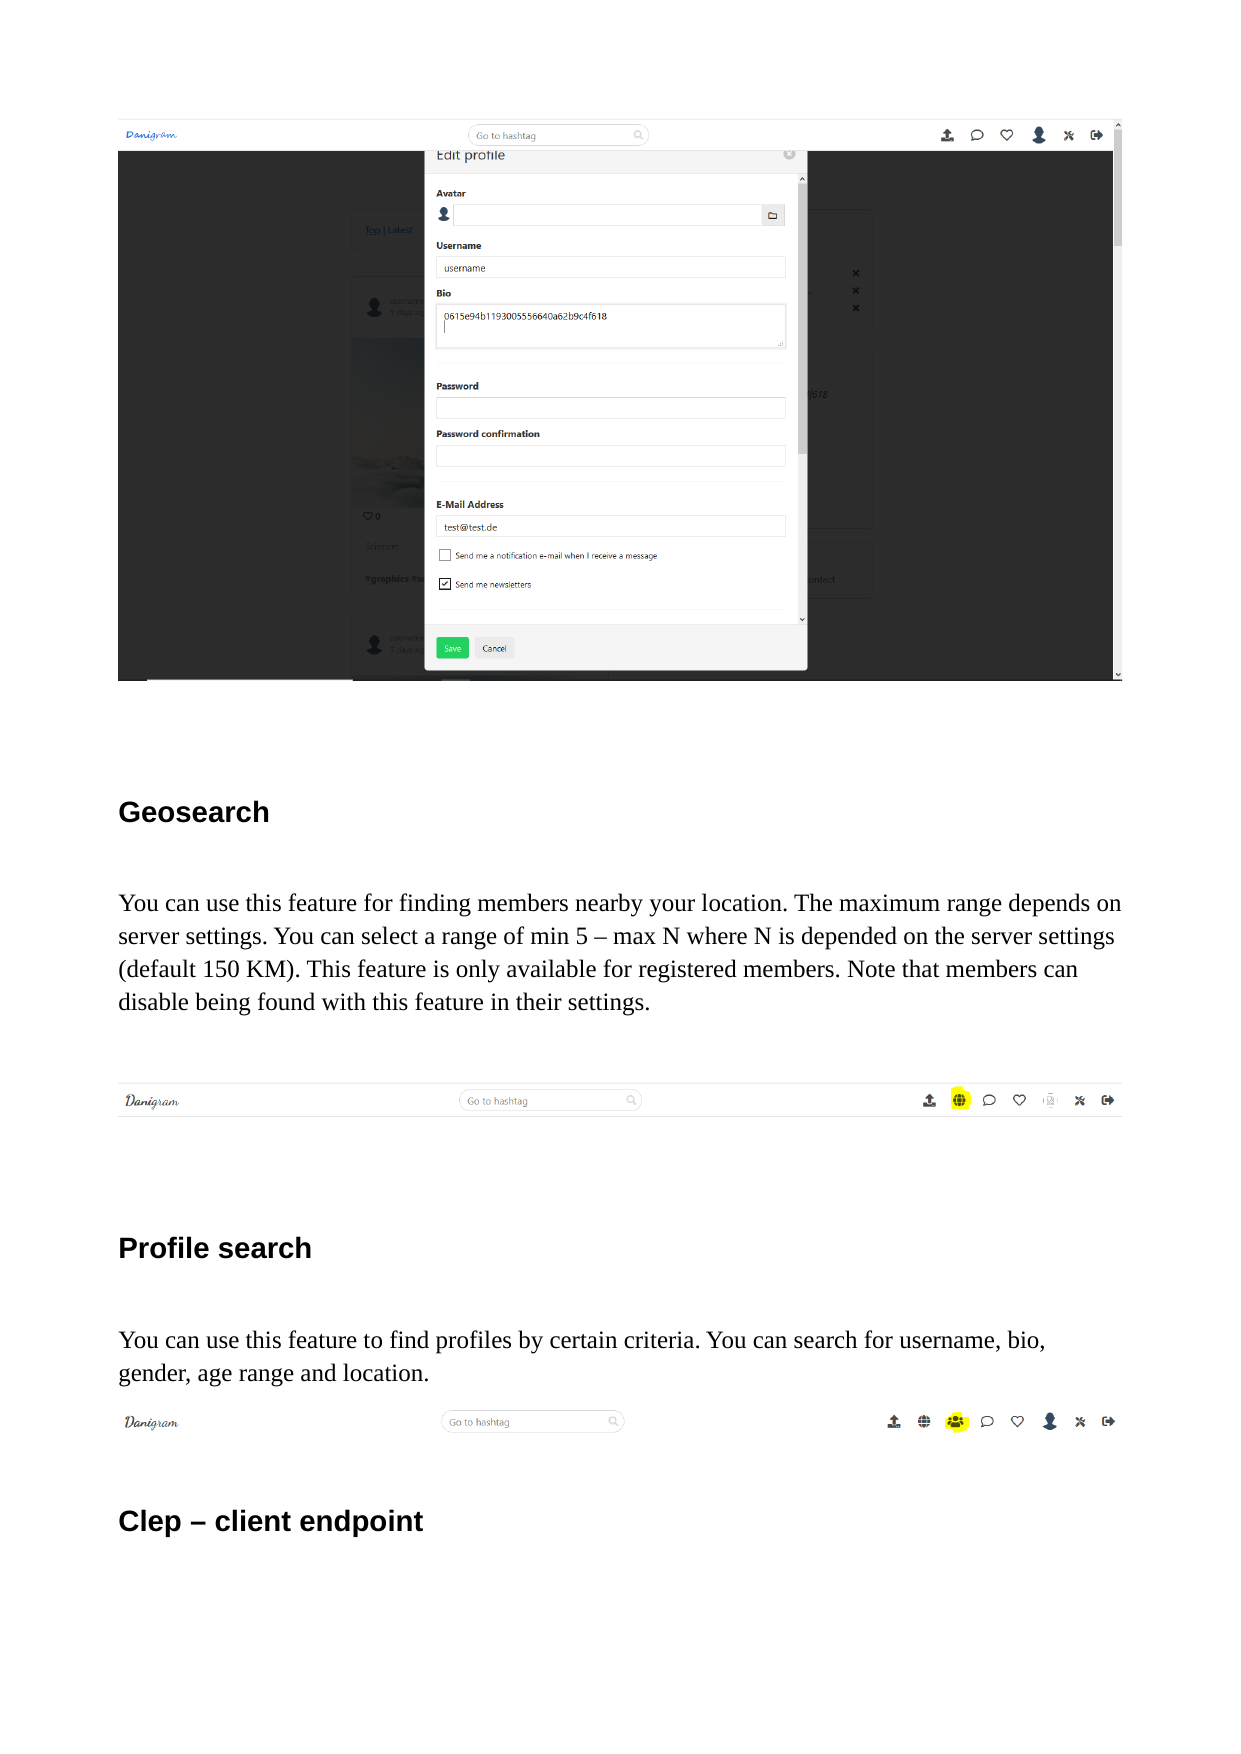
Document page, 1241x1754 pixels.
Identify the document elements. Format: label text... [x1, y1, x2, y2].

picture [118, 118, 1123, 681]
picture [118, 1082, 1123, 1117]
subtitle Geosearch [118, 794, 1122, 828]
text You can use this feature for finding members nearby your location. The maximum range depends on server settings. You can select a range of min 5 – max N where N is depended on the server settings (default 150 KM). This feature is only available for registered members. Note that members can disable being found with this feature in their settings. [118, 888, 1122, 1016]
text You can use this feature to find profiles by certain criteria. You can search for username, bio, gender, age range and location. [118, 1325, 1122, 1387]
picture [118, 1405, 1123, 1437]
subtitle Profile search [118, 1231, 1122, 1265]
subtitle Clep – client endpoint [118, 1503, 1122, 1537]
